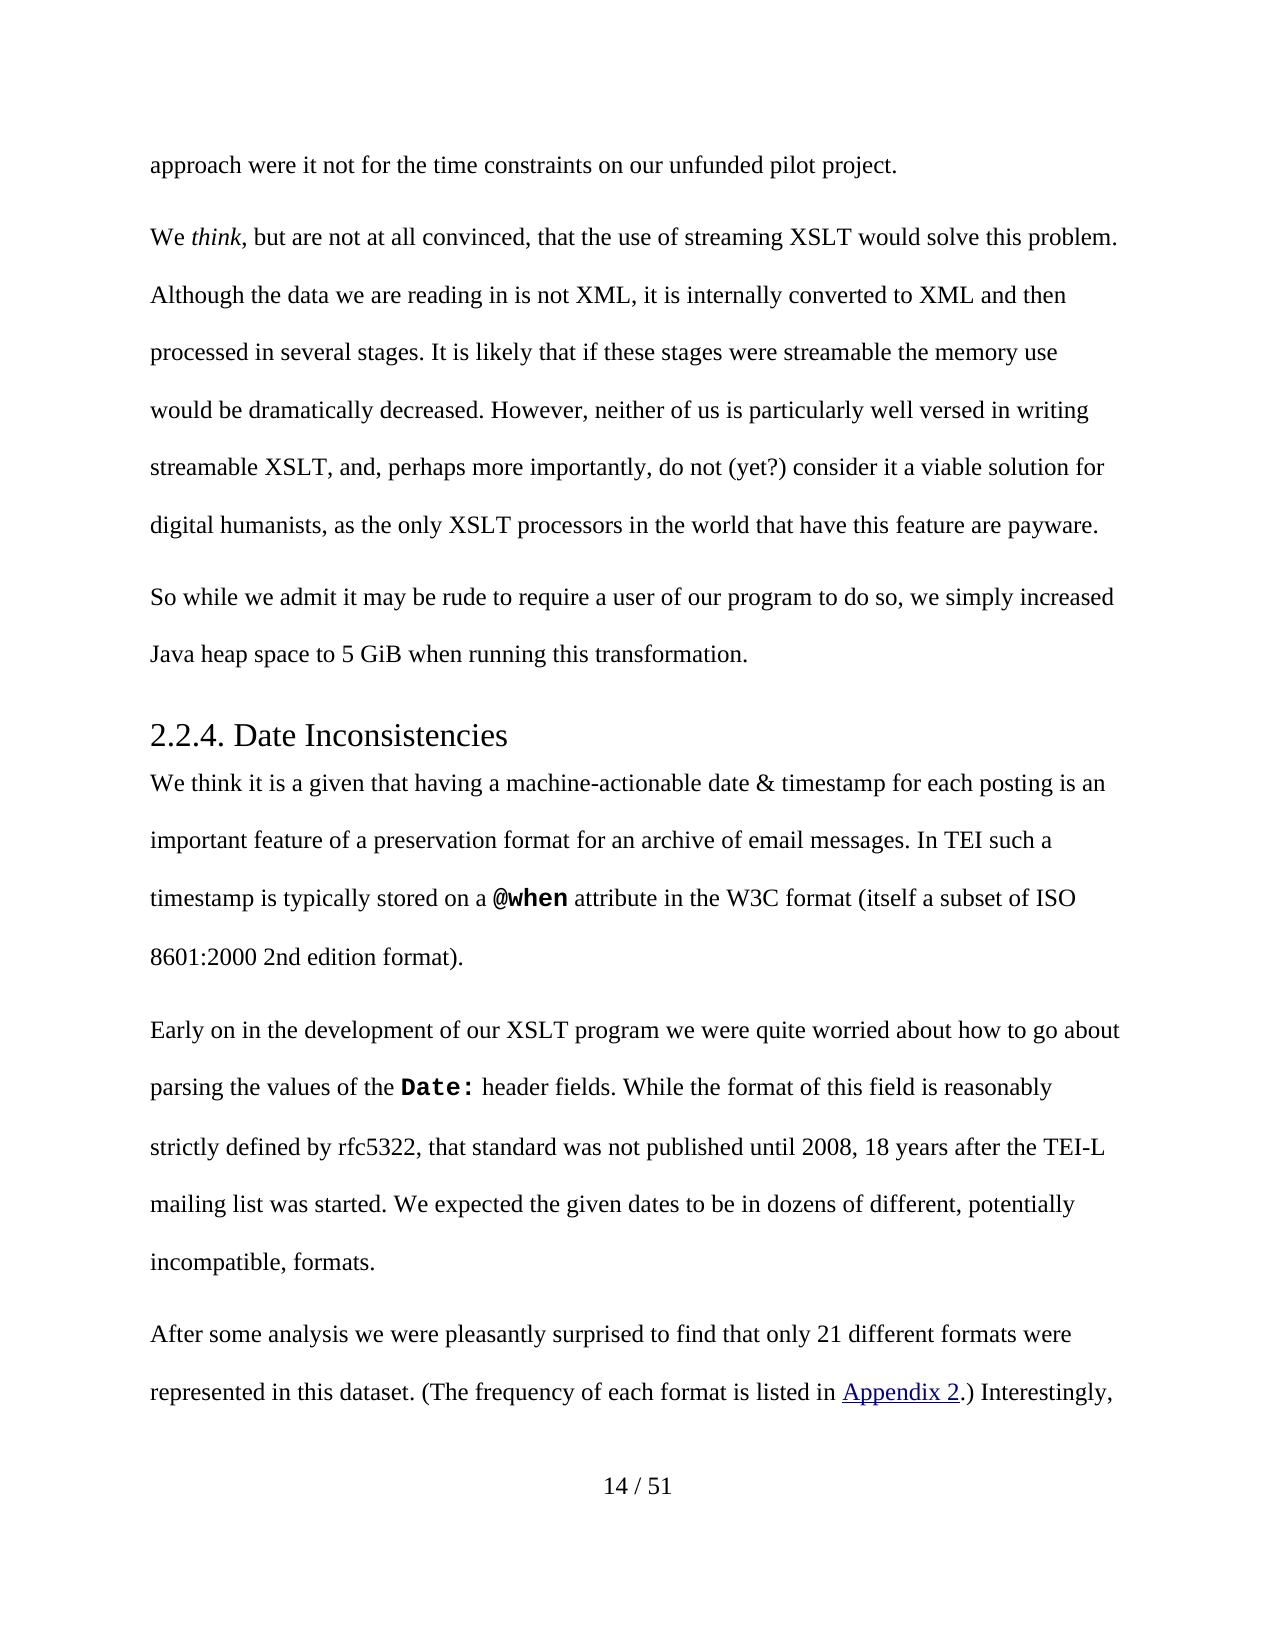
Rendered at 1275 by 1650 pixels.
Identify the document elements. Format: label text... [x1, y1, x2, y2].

text After some analysis we were pleasantly surprised to find that only 21 different formats were represented in this dataset. (The frequency of each format is listed in Appendix 2.) Interestingly, [150, 1319, 1125, 1405]
text Early on in the development of our XSLT program we were quite worried about how to go about parsing the values of the Date: header fields. While the format of this field is reasonably strictly defined by rfc5322, that standard was not published until 2008, 18 years after the TEI-L mailing list was started. We expected the given dates to be in dozens of different, potentially incompatible, formats. [150, 1015, 1125, 1276]
text We think, but are not at all convinced, that the use of streaming XSLT would solve this problem. Although the data we are reading in is not XML, it is internally converted to XML and then processed in several stages. It is likely that if these stages were streamable the memory use would be dramatically decreased. However, neither of us is particularly well versed in writing streamable XSLT, and, perhaps more importantly, do not (yet?) consider it a viable solution for digital humanists, as the only XSLT processors in the world that have this feature are payware. [150, 222, 1125, 538]
text approach were it not for the time constraints on our unfunded pilot project. [150, 150, 1125, 179]
text We think it is a given that having a machine-actionable date & timestamp for each posting is an important feature of a preservation format for an archive of email messages. In TEI such a timestamp is typically stored on a @when attribute in the W3C format (itself a subset of ISO 8601:2000 2nd edition format). [150, 768, 1125, 971]
text So while we admit it may be rude to require a user of our program to do so, we simply increased Java heap space to 5 GiB when running this transformation. [150, 582, 1125, 668]
subtitle 2.2.4. Date Inconsistencies [150, 715, 1125, 753]
